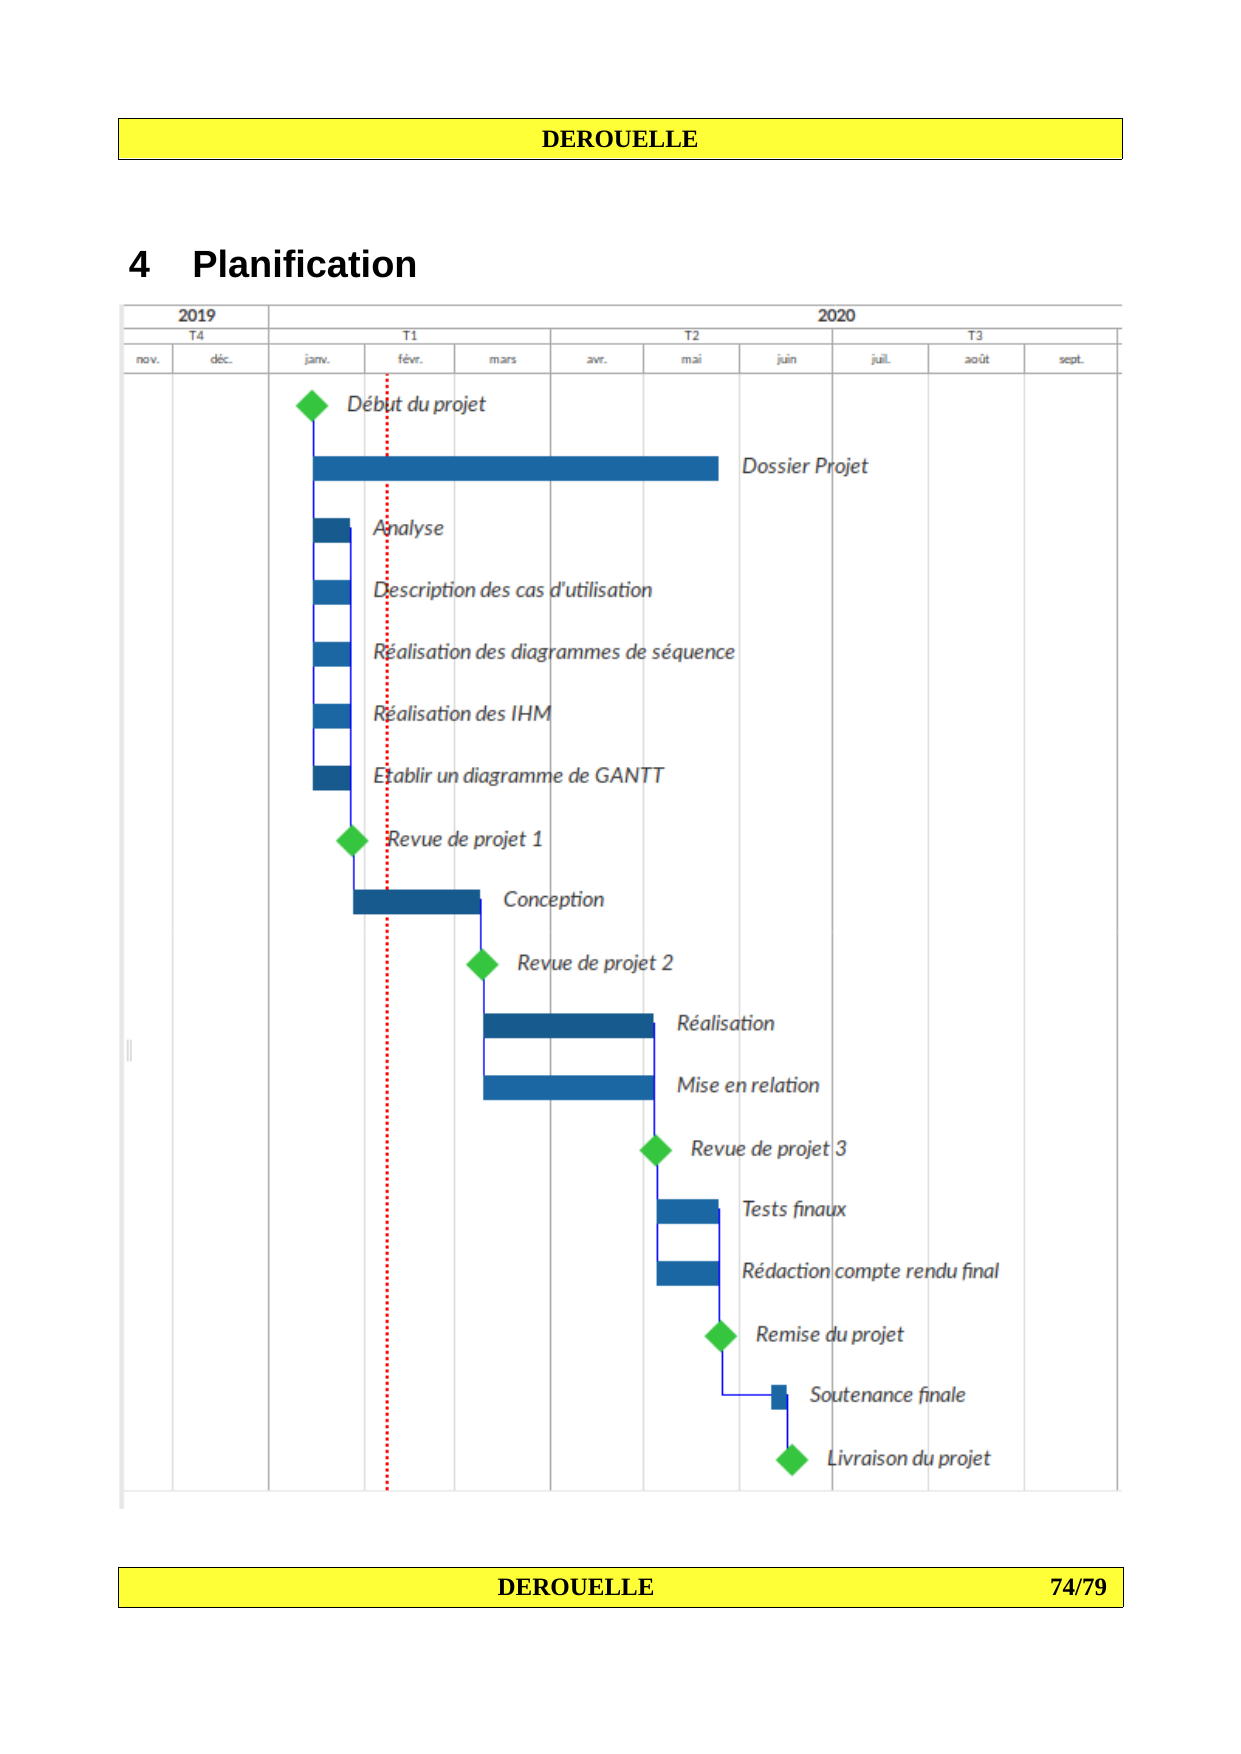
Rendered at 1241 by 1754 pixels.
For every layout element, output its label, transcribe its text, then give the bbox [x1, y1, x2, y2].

picture [118, 297, 1123, 1509]
subtitle Planification [118, 242, 1122, 285]
